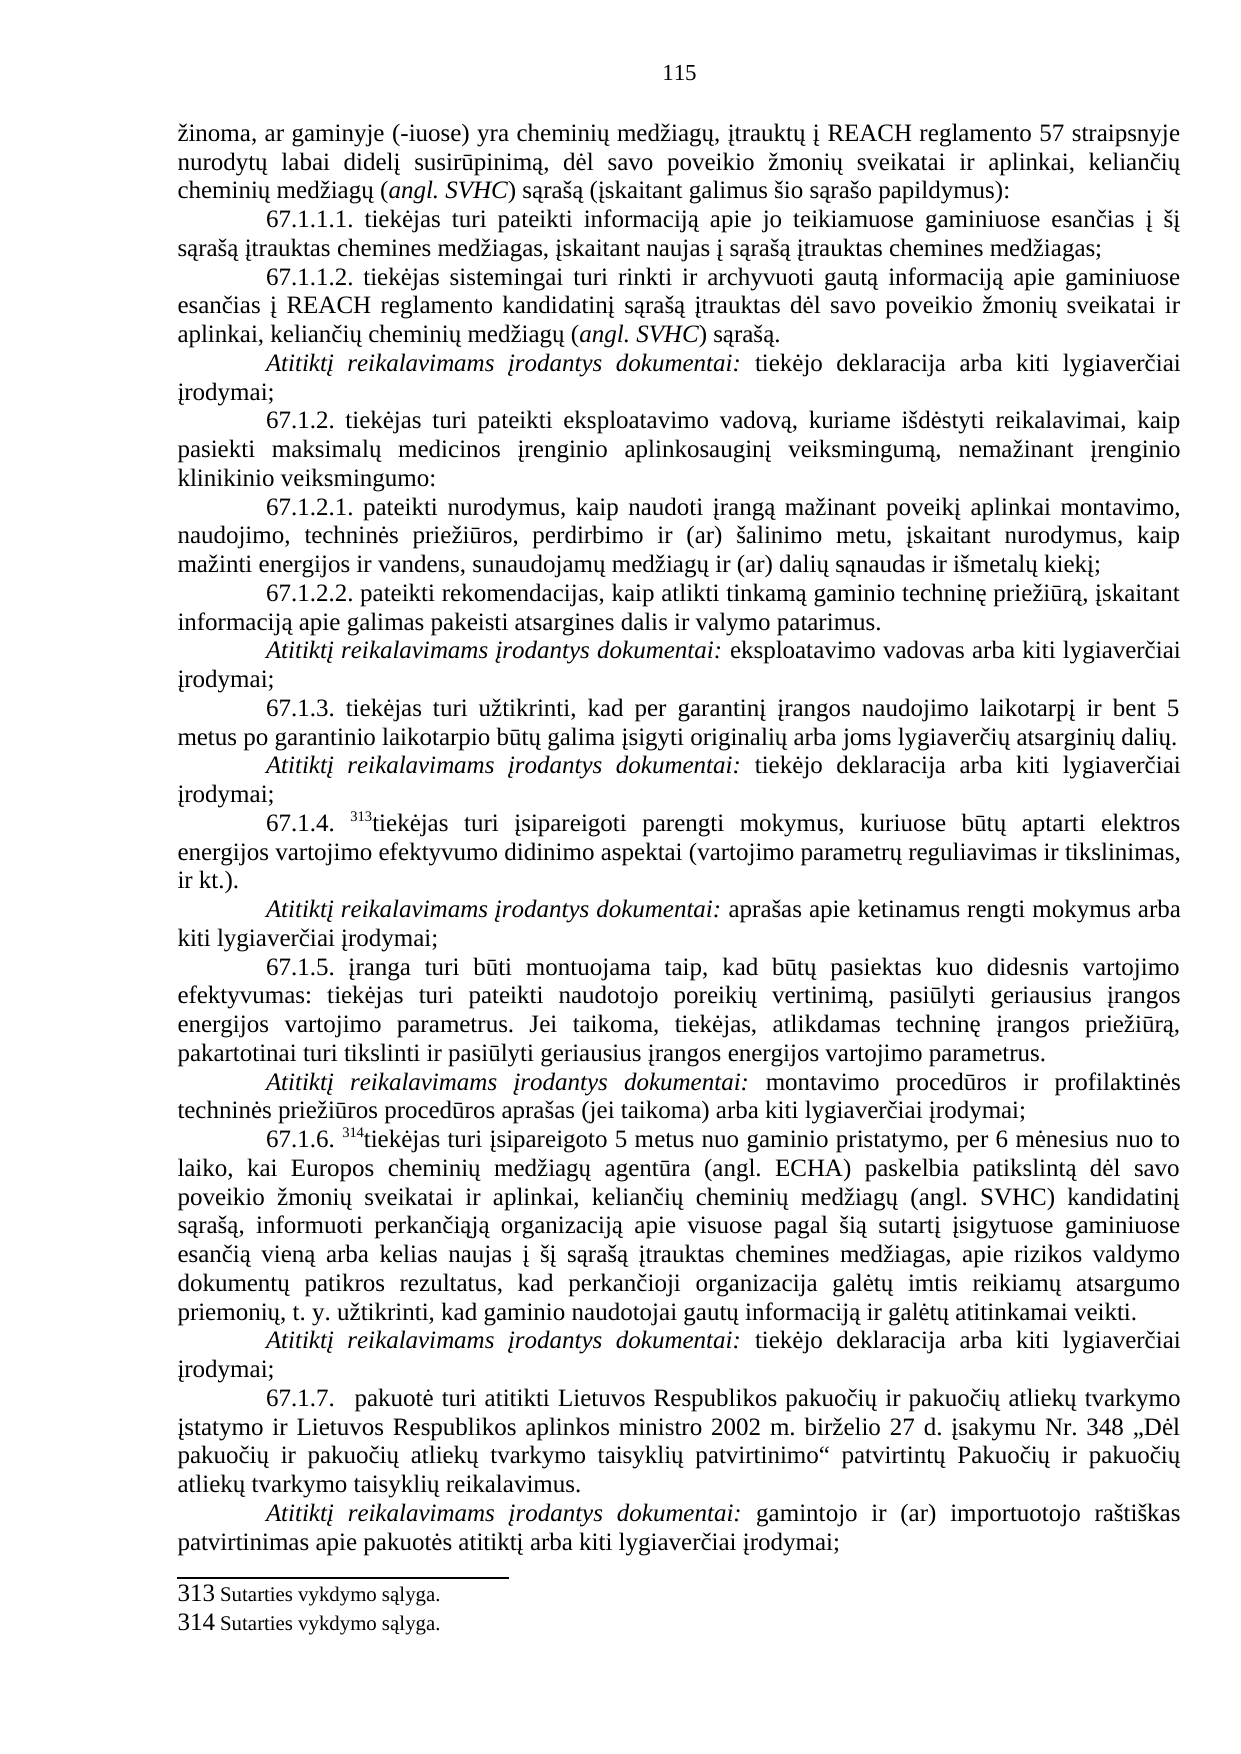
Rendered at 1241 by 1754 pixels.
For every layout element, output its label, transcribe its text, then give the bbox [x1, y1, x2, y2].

text 67.1.7. pakuotė turi atitikti Lietuvos Respublikos pakuočių ir pakuočių atliekų tvarkymo įstatymo ir Lietuvos Respublikos aplinkos ministro 2002 m. birželio 27 d. įsakymu Nr. 348 „Dėl pakuočių ir pakuočių atliekų tvarkymo taisyklių patvirtinimo“ patvirtintų Pakuočių ir pakuočių atliekų tvarkymo taisyklių reikalavimus. [177, 1383, 1181, 1498]
text 67.1.4. tiekėjas turi įsipareigoti parengti mokymus, kuriuose būtų aptarti elektros energijos vartojimo efektyvumo didinimo aspektai (vartojimo parametrų reguliavimas ir tikslinimas, ir kt.). [177, 808, 1181, 894]
text Sutarties vykdymo sąlyga. [177, 1607, 1181, 1636]
text 67.1.2.1. pateikti nurodymus, kaip naudoti įrangą mažinant poveikį aplinkai montavimo, naudojimo, techninės priežiūros, perdirbimo ir (ar) šalinimo metu, įskaitant nurodymus, kaip mažinti energijos ir vandens, sunaudojamų medžiagų ir (ar) dalių sąnaudas ir išmetalų kiekį; [177, 492, 1181, 578]
text Atitiktį reikalavimams įrodantys dokumentai: aprašas apie ketinamus rengti mokymus arba kiti lygiaverčiai įrodymai; [177, 894, 1181, 952]
text 67.1.5. įranga turi būti montuojama taip, kad būtų pasiektas kuo didesnis vartojimo efektyvumas: tiekėjas turi pateikti naudotojo poreikių vertinimą, pasiūlyti geriausius įrangos energijos vartojimo parametrus. Jei taikoma, tiekėjas, atlikdamas techninę įrangos priežiūrą, pakartotinai turi tikslinti ir pasiūlyti geriausius įrangos energijos vartojimo parametrus. [177, 952, 1181, 1067]
text Atitiktį reikalavimams įrodantys dokumentai: tiekėjo deklaracija arba kiti lygiaverčiai įrodymai; [177, 751, 1181, 808]
text 67.1.3. tiekėjas turi užtikrinti, kad per garantinį įrangos naudojimo laikotarpį ir bent 5 metus po garantinio laikotarpio būtų galima įsigyti originalių arba joms lygiaverčių atsarginių dalių. [177, 693, 1181, 751]
text Atitiktį reikalavimams įrodantys dokumentai: tiekėjo deklaracija arba kiti lygiaverčiai įrodymai; [177, 1326, 1181, 1383]
text 67.1.2.2. pateikti rekomendacijas, kaip atlikti tinkamą gaminio techninę priežiūrą, įskaitant informaciją apie galimas pakeisti atsargines dalis ir valymo patarimus. [177, 578, 1181, 636]
text 67.1.6. tiekėjas turi įsipareigoto 5 metus nuo gaminio pristatymo, per 6 mėnesius nuo to laiko, kai Europos cheminių medžiagų agentūra (angl. ECHA) paskelbia patikslintą dėl savo poveikio žmonių sveikatai ir aplinkai, keliančių cheminių medžiagų (angl. SVHC) kandidatinį sąrašą, informuoti perkančiąją organizaciją apie visuose pagal šią sutartį įsigytuose gaminiuose esančią vieną arba kelias naujas į šį sąrašą įtrauktas chemines medžiagas, apie rizikos valdymo dokumentų patikros rezultatus, kad perkančioji organizacija galėtų imtis reikiamų atsargumo priemonių, t. y. užtikrinti, kad gaminio naudotojai gautų informaciją ir galėtų atitinkamai veikti. [177, 1124, 1181, 1326]
text Atitiktį reikalavimams įrodantys dokumentai: tiekėjo deklaracija arba kiti lygiaverčiai įrodymai; [177, 348, 1181, 406]
text 67.1.1.1. tiekėjas turi pateikti informaciją apie jo teikiamuose gaminiuose esančias į šį sąrašą įtrauktas chemines medžiagas, įskaitant naujas į sąrašą įtrauktas chemines medžiagas; [177, 204, 1181, 262]
text Atitiktį reikalavimams įrodantys dokumentai: eksploatavimo vadovas arba kiti lygiaverčiai įrodymai; [177, 636, 1181, 693]
text Sutarties vykdymo sąlyga. [177, 1578, 1181, 1607]
text 67.1.1.2. tiekėjas sistemingai turi rinkti ir archyvuoti gautą informaciją apie gaminiuose esančias į REACH reglamento kandidatinį sąrašą įtrauktas dėl savo poveikio žmonių sveikatai ir aplinkai, keliančių cheminių medžiagų (angl. SVHC) sąrašą. [177, 262, 1181, 348]
text 67.1.2. tiekėjas turi pateikti eksploatavimo vadovą, kuriame išdėstyti reikalavimai, kaip pasiekti maksimalų medicinos įrenginio aplinkosauginį veiksmingumą, nemažinant įrenginio klinikinio veiksmingumo: [177, 406, 1181, 492]
text Atitiktį reikalavimams įrodantys dokumentai: montavimo procedūros ir profilaktinės techninės priežiūros procedūros aprašas (jei taikoma) arba kiti lygiaverčiai įrodymai; [177, 1067, 1181, 1124]
text Atitiktį reikalavimams įrodantys dokumentai: gamintojo ir (ar) importuotojo raštiškas patvirtinimas apie pakuotės atitiktį arba kiti lygiaverčiai įrodymai; [177, 1498, 1181, 1556]
text žinoma, ar gaminyje (-iuose) yra cheminių medžiagų, įtrauktų į REACH reglamento 57 straipsnyje nurodytų labai didelį susirūpinimą, dėl savo poveikio žmonių sveikatai ir aplinkai, keliančių cheminių medžiagų (angl. SVHC) sąrašą (įskaitant galimus šio sąrašo papildymus): [177, 118, 1181, 204]
